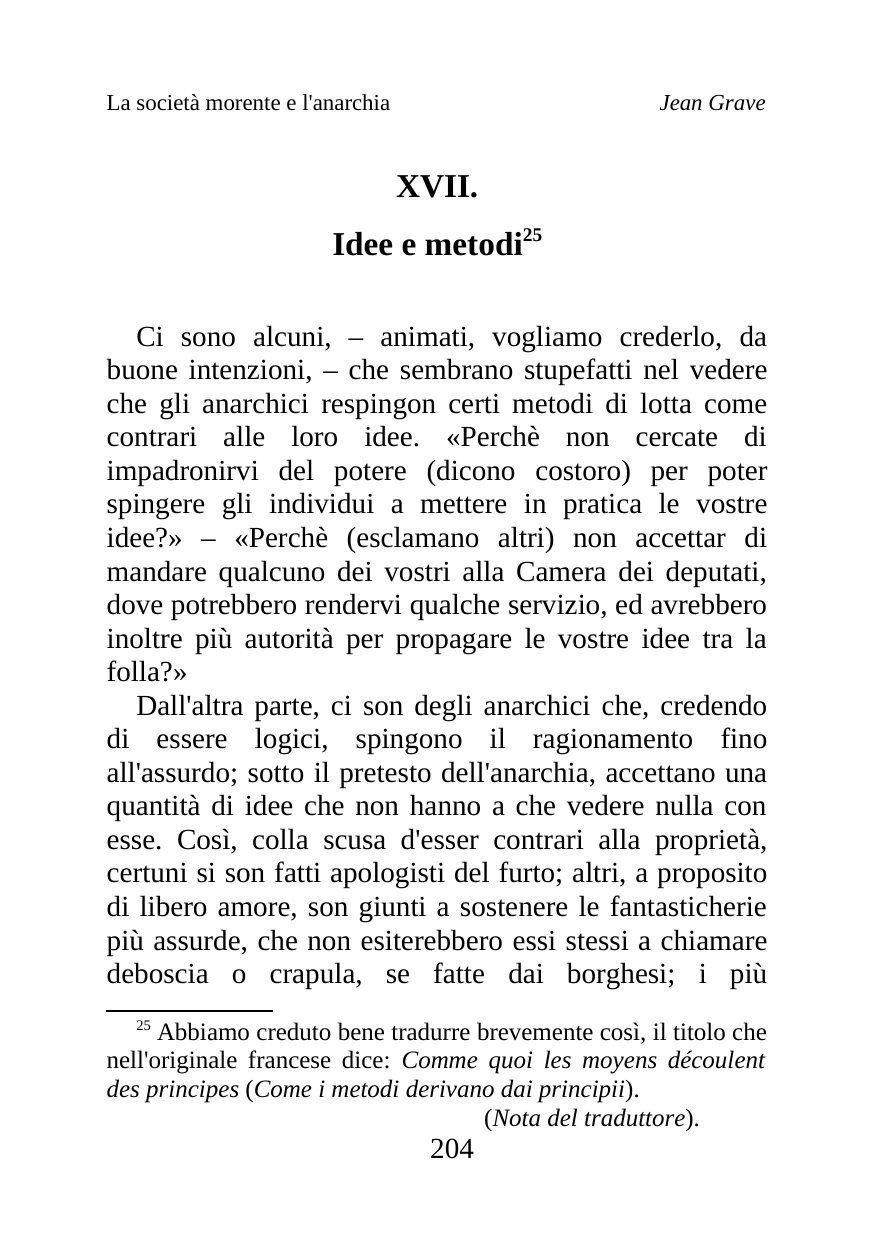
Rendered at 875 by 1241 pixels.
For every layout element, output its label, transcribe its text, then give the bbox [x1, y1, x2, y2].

text Abbiamo creduto bene tradurre brevemente così, il titolo che nell'originale francese dice: Comme quoi les moyens découlent des principes (Come i metodi derivano dai principii). [106, 1017, 768, 1103]
subtitle XVII. Idee e metodi [106, 166, 768, 262]
text Dall'altra parte, ci son degli anarchici che, credendo di essere logici, spingono il ragionamento fino all'assurdo; sotto il pretesto dell'anarchia, accettano una quantità di idee che non hanno a che vedere nulla con esse. Così, colla scusa d'esser contrari alla proprietà, certuni si son fatti apologisti del furto; altri, a proposito di libero amore, son giunti a sostenere le fantasticherie più assurde, che non esiterebbero essi stessi a chiamare deboscia o crapula, se fatte dai borghesi; i più [106, 688, 768, 990]
text Ci sono alcuni, – animati, vogliamo crederlo, da buone intenzioni, – che sembrano stupefatti nel vedere che gli anarchici respingon certi metodi di lotta come contrari alle loro idee. «Perchè non cercate di impadronirvi del potere (dicono costoro) per poter spingere gli individui a mettere in pratica le vostre idee?» – «Perchè (esclamano altri) non accettar di mandare qualcuno dei vostri alla Camera dei deputati, dove potrebbero rendervi qualche servizio, ed avrebbero inoltre più autorità per propagare le vostre idee tra la folla?» [106, 319, 768, 688]
text (Nota del traduttore). [106, 1103, 700, 1132]
